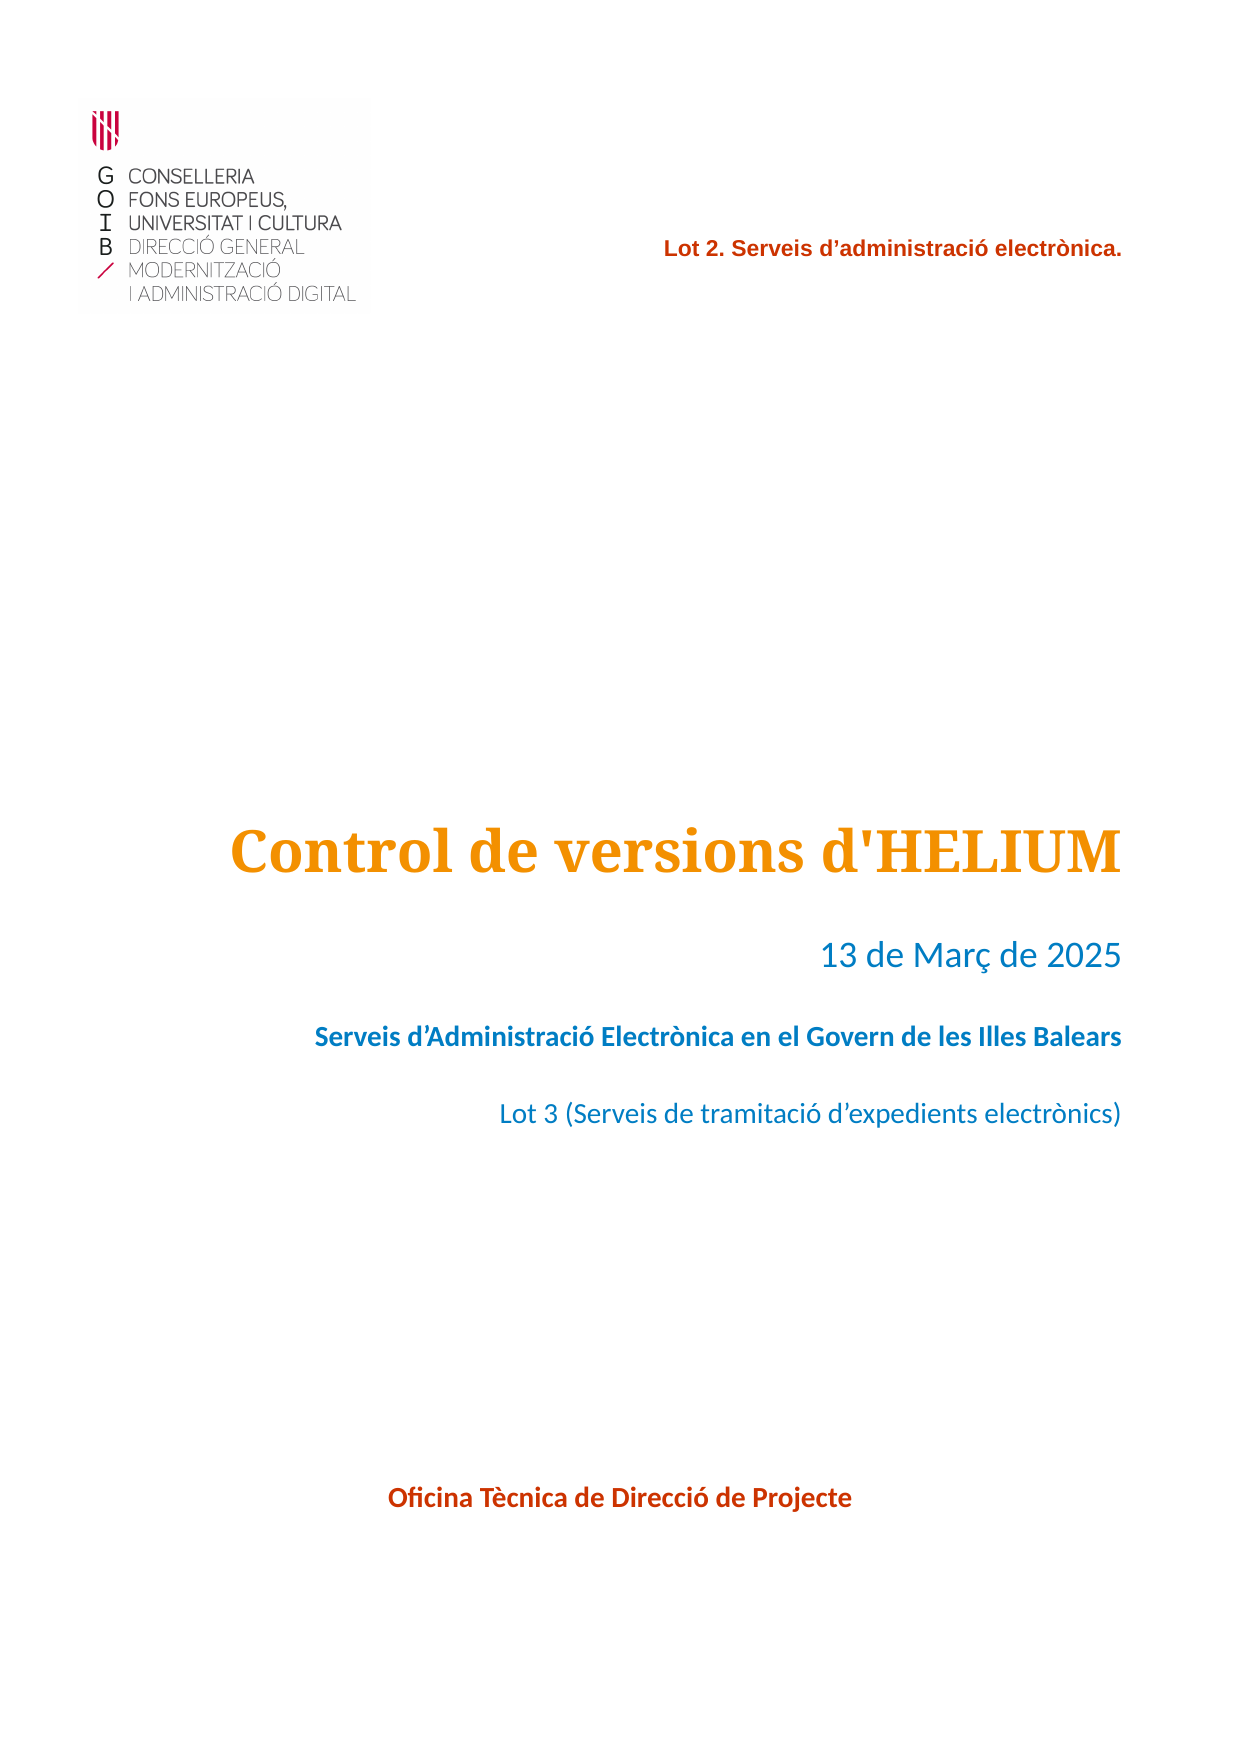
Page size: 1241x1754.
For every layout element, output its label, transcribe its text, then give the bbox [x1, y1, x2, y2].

text Oficina Tècnica de Direcció de Projecte [118, 1479, 1122, 1515]
picture [77, 98, 371, 314]
text Lot 3 (Serveis de tramitació d’expedients electrònics) [118, 1095, 1122, 1130]
text Control de versions d'HELIUM [118, 810, 1122, 889]
text 13 de Març de 2025 [118, 931, 1122, 977]
text Lot 2. Serveis d’administració electrònica. [371, 232, 1122, 263]
text Serveis d’Administració Electrònica en el Govern de les Illes Balears [118, 1018, 1122, 1053]
